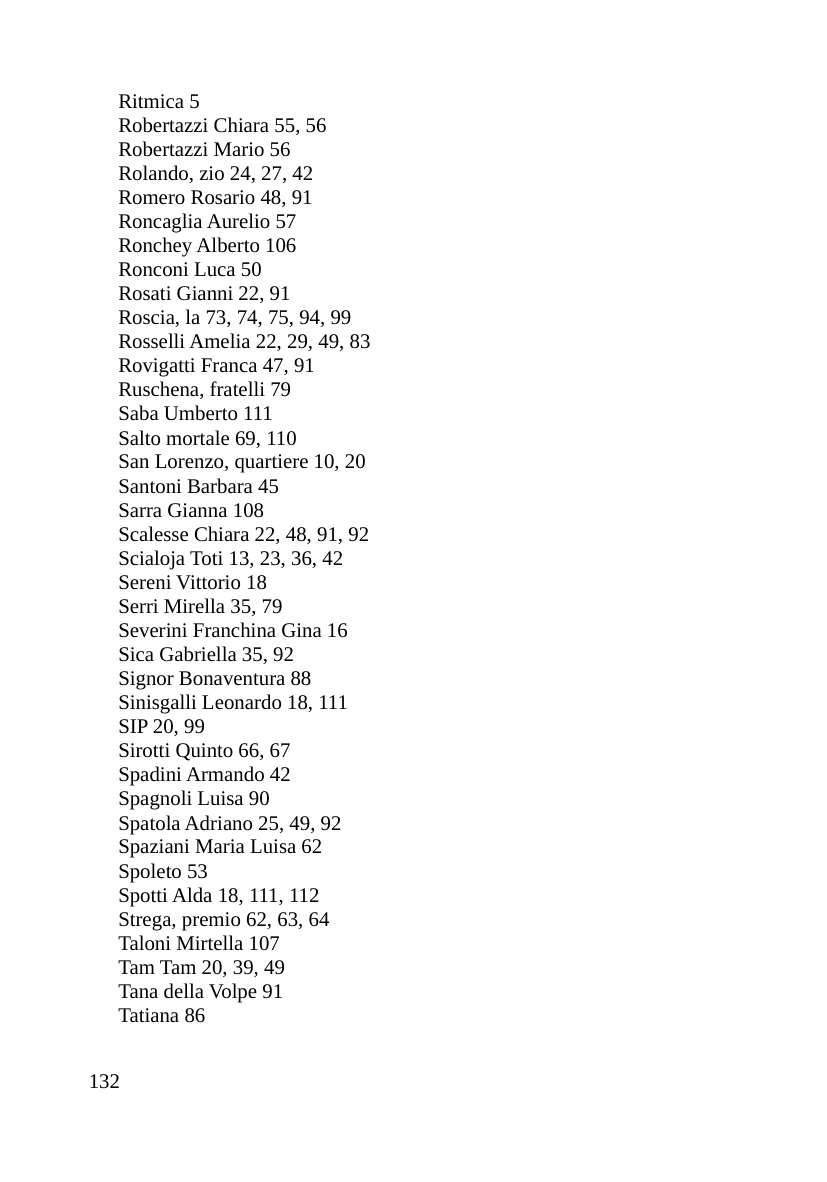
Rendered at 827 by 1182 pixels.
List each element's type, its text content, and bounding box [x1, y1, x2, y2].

text Strega, premio 62, 63, 64 [88, 907, 738, 931]
text Ritmica 5 [88, 88, 738, 113]
text Scialoja Toti 13, 23, 36, 42 [88, 546, 738, 570]
text Spaziani Maria Luisa 62 [88, 834, 738, 858]
text Roscia, la 73, 74, 75, 94, 99 [88, 305, 738, 329]
text Spotti Alda 18, 111, 112 [88, 883, 738, 907]
text Robertazzi Mario 56 [88, 137, 738, 161]
text Scalesse Chiara 22, 48, 91, 92 [88, 522, 738, 546]
text Salto mortale 69, 110 [88, 425, 738, 449]
text Saba Umberto 111 [88, 401, 738, 425]
text Ronconi Luca 50 [88, 257, 738, 281]
text Spatola Adriano 25, 49, 92 [88, 810, 738, 834]
text Ruschena, fratelli 79 [88, 377, 738, 401]
text Tatiana 86 [88, 1003, 738, 1027]
text Tam Tam 20, 39, 49 [88, 955, 738, 979]
text Serri Mirella 35, 79 [88, 594, 738, 618]
text Severini Franchina Gina 16 [88, 618, 738, 642]
text Roncaglia Aurelio 57 [88, 209, 738, 233]
text Sirotti Quinto 66, 67 [88, 738, 738, 762]
text Rovigatti Franca 47, 91 [88, 353, 738, 377]
text Spadini Armando 42 [88, 762, 738, 786]
text Robertazzi Chiara 55, 56 [88, 113, 738, 137]
text Sereni Vittorio 18 [88, 570, 738, 594]
text Rolando, zio 24, 27, 42 [88, 161, 738, 185]
text Rosati Gianni 22, 91 [88, 281, 738, 305]
text Tana della Volpe 91 [88, 979, 738, 1003]
text San Lorenzo, quartiere 10, 20 [88, 449, 738, 473]
text Ronchey Alberto 106 [88, 233, 738, 257]
text Spoleto 53 [88, 858, 738, 883]
text Taloni Mirtella 107 [88, 931, 738, 955]
text Santoni Barbara 45 [88, 473, 738, 498]
text SIP 20, 99 [88, 714, 738, 738]
text Spagnoli Luisa 90 [88, 786, 738, 810]
text Sinisgalli Leonardo 18, 111 [88, 690, 738, 714]
text Sarra Gianna 108 [88, 498, 738, 522]
text Romero Rosario 48, 91 [88, 185, 738, 209]
text Sica Gabriella 35, 92 [88, 642, 738, 666]
text Signor Bonaventura 88 [88, 666, 738, 690]
text Rosselli Amelia 22, 29, 49, 83 [88, 329, 738, 353]
